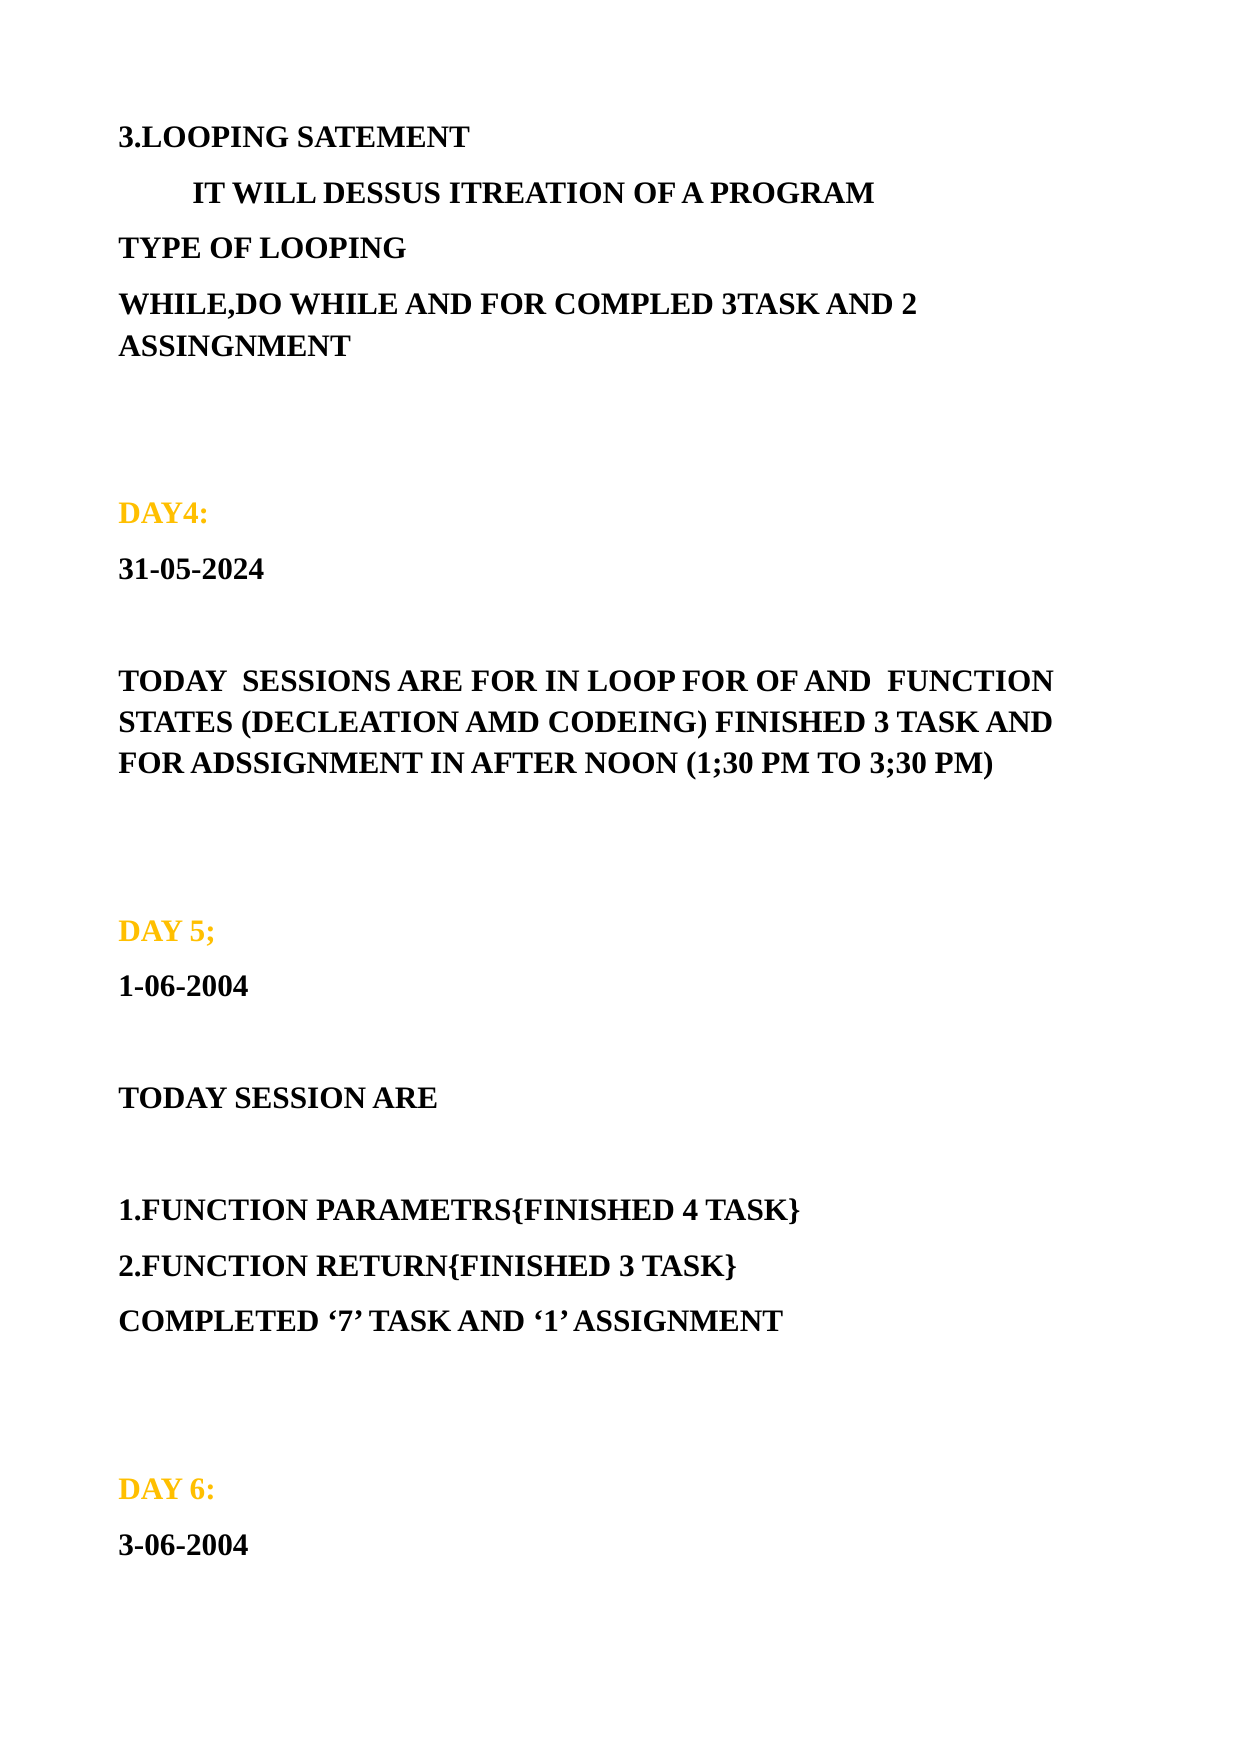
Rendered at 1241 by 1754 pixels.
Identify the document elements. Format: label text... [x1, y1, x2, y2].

text WHILE,DO WHILE AND FOR COMPLED 3TASK AND 2 ASSINGNMENT [118, 286, 1122, 363]
text DAY 5; [118, 912, 1122, 948]
text 3-06-2004 [118, 1526, 1122, 1562]
text 2.FUNCTION RETURN{FINISHED 3 TASK} [118, 1247, 1122, 1283]
text DAY4: [118, 494, 1122, 530]
text 1-06-2004 [118, 968, 1122, 1004]
text COMPLETED ‘7’ TASK AND ‘1’ ASSIGNMENT [118, 1303, 1122, 1339]
text DAY 6: [118, 1470, 1122, 1506]
text TODAY SESSION ARE [118, 1079, 1122, 1115]
text 1.FUNCTION PARAMETRS{FINISHED 4 TASK} [118, 1191, 1122, 1227]
text IT WILL DESSUS ITREATION OF A PROGRAM [118, 174, 1122, 210]
text TODAY SESSIONS ARE FOR IN LOOP FOR OF AND FUNCTION STATES (DECLEATION AMD CODEING) FINISHED 3 TASK AND FOR ADSSIGNMENT IN AFTER NOON (1;30 PM TO 3;30 PM) [118, 662, 1122, 780]
text 31-05-2024 [118, 550, 1122, 586]
text 3.LOOPING SATEMENT [118, 118, 1122, 154]
text TYPE OF LOOPING [118, 230, 1122, 266]
